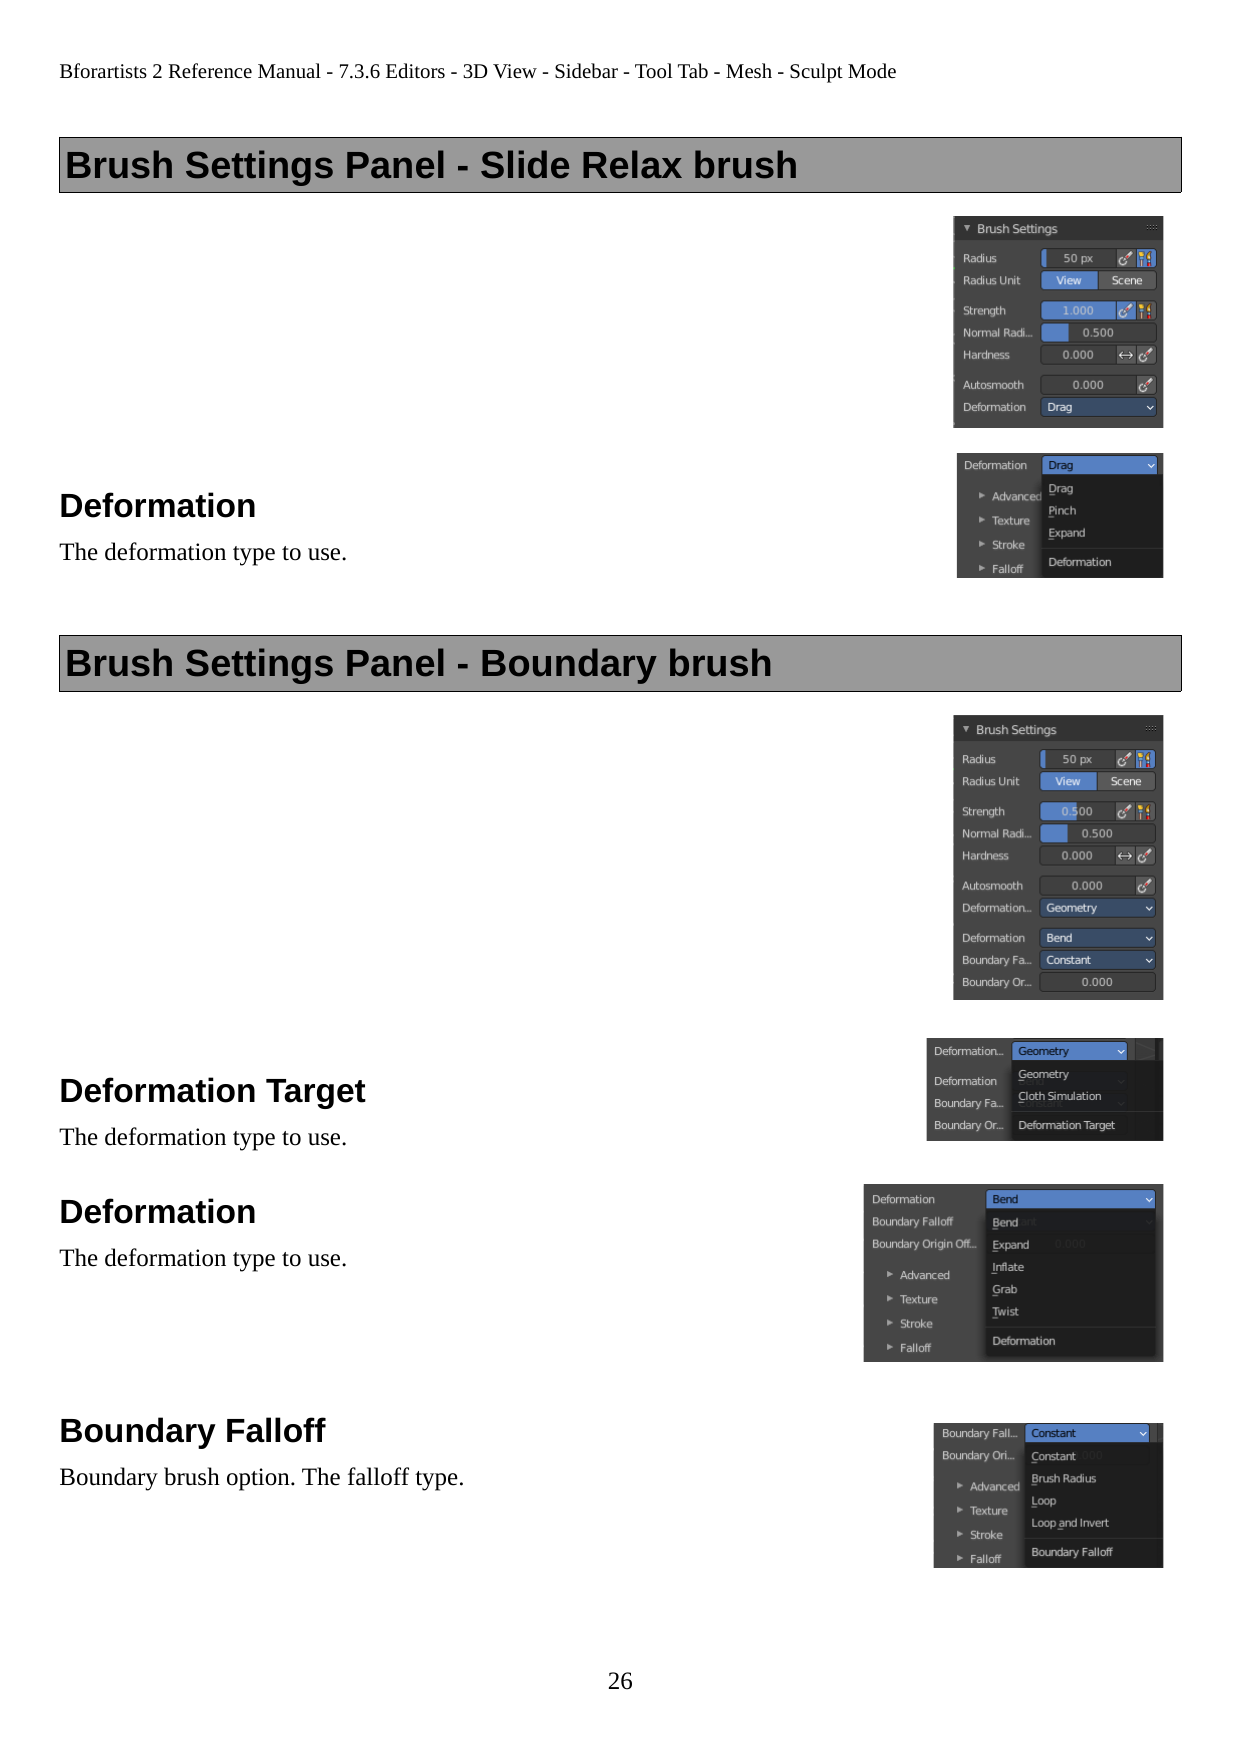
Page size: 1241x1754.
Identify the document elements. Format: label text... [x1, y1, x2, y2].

picture [953, 715, 1164, 1000]
picture [953, 216, 1164, 428]
table_header Brush Settings Panel - Slide Relax brush [60, 138, 1181, 192]
table_header Brush Settings Panel - Boundary brush [60, 636, 1181, 691]
subtitle Boundary Falloff [59, 1411, 1181, 1450]
subtitle [1164, 486, 1181, 525]
picture [933, 1423, 1164, 1568]
subtitle Deformation [59, 1192, 863, 1231]
picture [863, 1184, 1164, 1362]
subtitle Deformation Target [59, 1071, 926, 1109]
picture [926, 1038, 1164, 1141]
text The deformation type to use. [59, 1243, 863, 1272]
text The deformation type to use. [59, 537, 956, 566]
subtitle [1164, 1192, 1181, 1231]
subtitle [1164, 1071, 1181, 1109]
text Boundary brush option. The falloff type. [59, 1462, 933, 1491]
subtitle Deformation [59, 486, 956, 525]
text The deformation type to use. [59, 1122, 1181, 1151]
picture [956, 453, 1164, 578]
